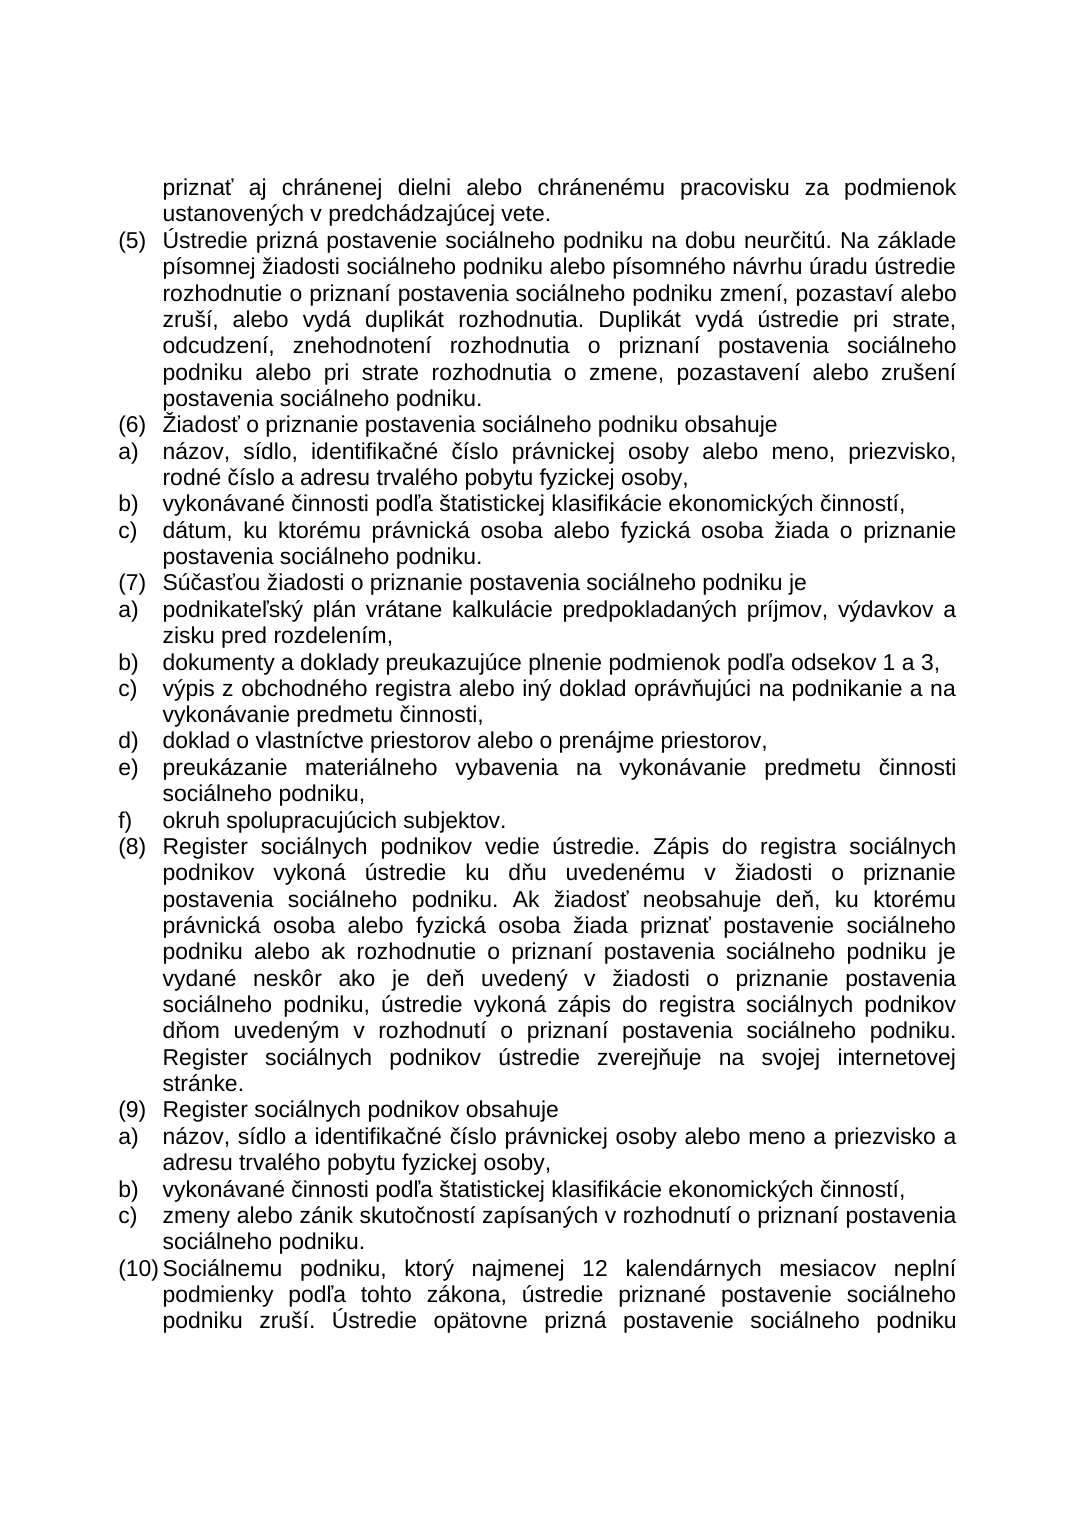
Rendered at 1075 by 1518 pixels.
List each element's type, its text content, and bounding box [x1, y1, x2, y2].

text priznať aj chránenej dielni alebo chránenému pracovisku za podmienok ustanovených v predchádzajúcej vete. [118, 174, 957, 227]
text f) okruh spolupracujúcich subjektov. [118, 807, 957, 833]
text c) zmeny alebo zánik skutočností zapísaných v rozhodnutí o priznaní postavenia sociálneho podniku. [118, 1202, 957, 1254]
text (7) Súčasťou žiadosti o priznanie postavenia sociálneho podniku je [118, 569, 957, 596]
text (5) Ústredie prizná postavenie sociálneho podniku na dobu neurčitú. Na základe písomnej žiadosti sociálneho podniku alebo písomného návrhu úradu ústredie rozhodnutie o priznaní postavenia sociálneho podniku zmení, pozastaví alebo zruší, alebo vydá duplikát rozhodnutia. Duplikát vydá ústredie pri strate, odcudzení, znehodnotení rozhodnutia o priznaní postavenia sociálneho podniku alebo pri strate rozhodnutia o zmene, pozastavení alebo zrušení postavenia sociálneho podniku. [118, 227, 957, 411]
text (9) Register sociálnych podnikov obsahuje [118, 1096, 957, 1123]
text a) podnikateľský plán vrátane kalkulácie predpokladaných príjmov, výdavkov a zisku pred rozdelením, [118, 596, 957, 648]
text b) vykonávané činnosti podľa štatistickej klasifikácie ekonomických činností, [118, 490, 957, 517]
text a) názov, sídlo, identifikačné číslo právnickej osoby alebo meno, priezvisko, rodné číslo a adresu trvalého pobytu fyzickej osoby, [118, 438, 957, 490]
text (10) Sociálnemu podniku, ktorý najmenej 12 kalendárnych mesiacov neplní podmienky podľa tohto zákona, ústredie priznané postavenie sociálneho podniku zruší. Ústredie opätovne prizná postavenie sociálneho podniku [118, 1254, 957, 1334]
text d) doklad o vlastníctve priestorov alebo o prenájme priestorov, [118, 727, 957, 754]
text c) dátum, ku ktorému právnická osoba alebo fyzická osoba žiada o priznanie postavenia sociálneho podniku. [118, 517, 957, 569]
text b) vykonávané činnosti podľa štatistickej klasifikácie ekonomických činností, [118, 1176, 957, 1202]
text (6) Žiadosť o priznanie postavenia sociálneho podniku obsahuje [118, 411, 957, 438]
text a) názov, sídlo a identifikačné číslo právnickej osoby alebo meno a priezvisko a adresu trvalého pobytu fyzickej osoby, [118, 1123, 957, 1176]
text e) preukázanie materiálneho vybavenia na vykonávanie predmetu činnosti sociálneho podniku, [118, 754, 957, 807]
text c) výpis z obchodného registra alebo iný doklad oprávňujúci na podnikanie a na vykonávanie predmetu činnosti, [118, 675, 957, 727]
text (8) Register sociálnych podnikov vedie ústredie. Zápis do registra sociálnych podnikov vykoná ústredie ku dňu uvedenému v žiadosti o priznanie postavenia sociálneho podniku. Ak žiadosť neobsahuje deň, ku ktorému právnická osoba alebo fyzická osoba žiada priznať postavenie sociálneho podniku alebo ak rozhodnutie o priznaní postavenia sociálneho podniku je vydané neskôr ako je deň uvedený v žiadosti o priznanie postavenia sociálneho podniku, ústredie vykoná zápis do registra sociálnych podnikov dňom uvedeným v rozhodnutí o priznaní postavenia sociálneho podniku. Register sociálnych podnikov ústredie zverejňuje na svojej internetovej stránke. [118, 833, 957, 1096]
text b) dokumenty a doklady preukazujúce plnenie podmienok podľa odsekov 1 a 3, [118, 648, 957, 675]
